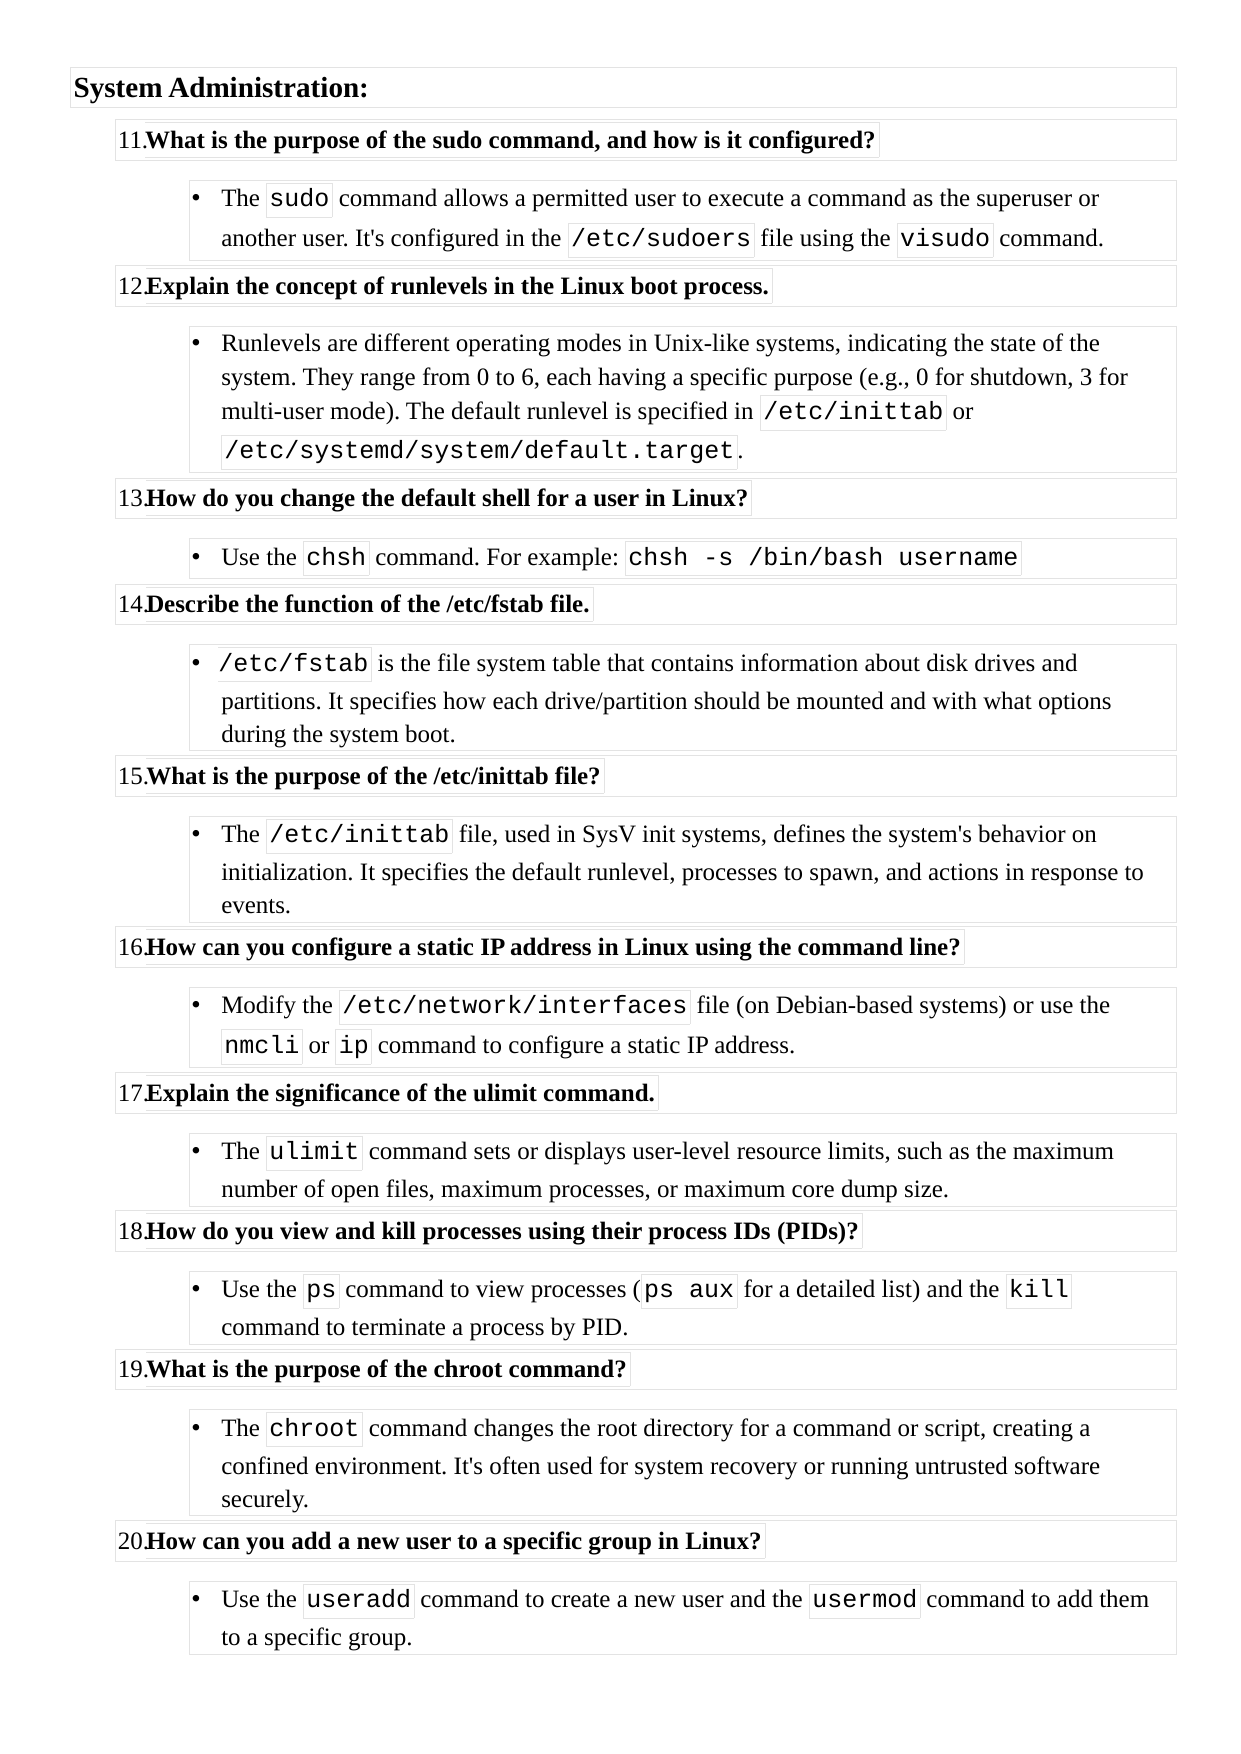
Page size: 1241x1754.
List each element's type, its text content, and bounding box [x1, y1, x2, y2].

list Explain the significance of the ulimit command. [116, 1073, 1176, 1113]
list Explain the concept of runlevels in the Linux boot process. [116, 266, 1176, 306]
list What is the purpose of the /etc/inittab file? [116, 756, 1176, 796]
list The /etc/inittab file, used in SysV init systems, defines the system's behavior on initialization. It specifies the default runlevel, processes to spawn, and actions in response to events. [190, 817, 1176, 922]
subtitle System Administration: [71, 68, 1176, 107]
list How do you change the default shell for a user in Linux? [116, 479, 1176, 518]
list /etc/fstab is the file system table that contains information about disk drives and partitions. It specifies how each drive/partition should be mounted and with what options during the system boot. [190, 645, 1176, 750]
list Use the chsh command. For example: chsh -s /bin/bash username [190, 539, 1176, 578]
list Use the ps command to view processes (ps aux for a detailed list) and the kill command to terminate a process by PID. [190, 1272, 1176, 1344]
list Use the useradd command to create a new user and the usermod command to add them to a specific group. [190, 1582, 1176, 1654]
list The chroot command changes the root directory for a command or script, creating a confined environment. It's often used for system recovery or running untrusted software securely. [190, 1410, 1176, 1515]
list The sudo command allows a permitted user to execute a command as the superuser or another user. It's configured in the /etc/sudoers file using the visudo command. [190, 181, 1176, 260]
list What is the purpose of the chroot command? [116, 1350, 1176, 1389]
list How can you add a new user to a specific group in Linux? [116, 1521, 1176, 1561]
list What is the purpose of the sudo command, and how is it configured? [116, 120, 1176, 160]
list Runlevels are different operating modes in Unix-like systems, indicating the state of the system. They range from 0 to 6, each having a specific purpose (e.g., 0 for shutdown, 3 for multi-user mode). The default runlevel is specified in /etc/inittab or /etc/systemd/system/default.target. [190, 327, 1176, 472]
list Describe the function of the /etc/fstab file. [116, 585, 1176, 624]
list How do you view and kill processes using their process IDs (PIDs)? [116, 1211, 1176, 1251]
list Modify the /etc/network/interfaces file (on Debian-based systems) or use the nmcli or ip command to configure a static IP address. [190, 988, 1176, 1067]
list How can you configure a static IP address in Linux using the command line? [116, 927, 1176, 967]
list The ulimit command sets or displays user-level resource limits, such as the maximum number of open files, maximum processes, or maximum core dump size. [190, 1134, 1176, 1206]
